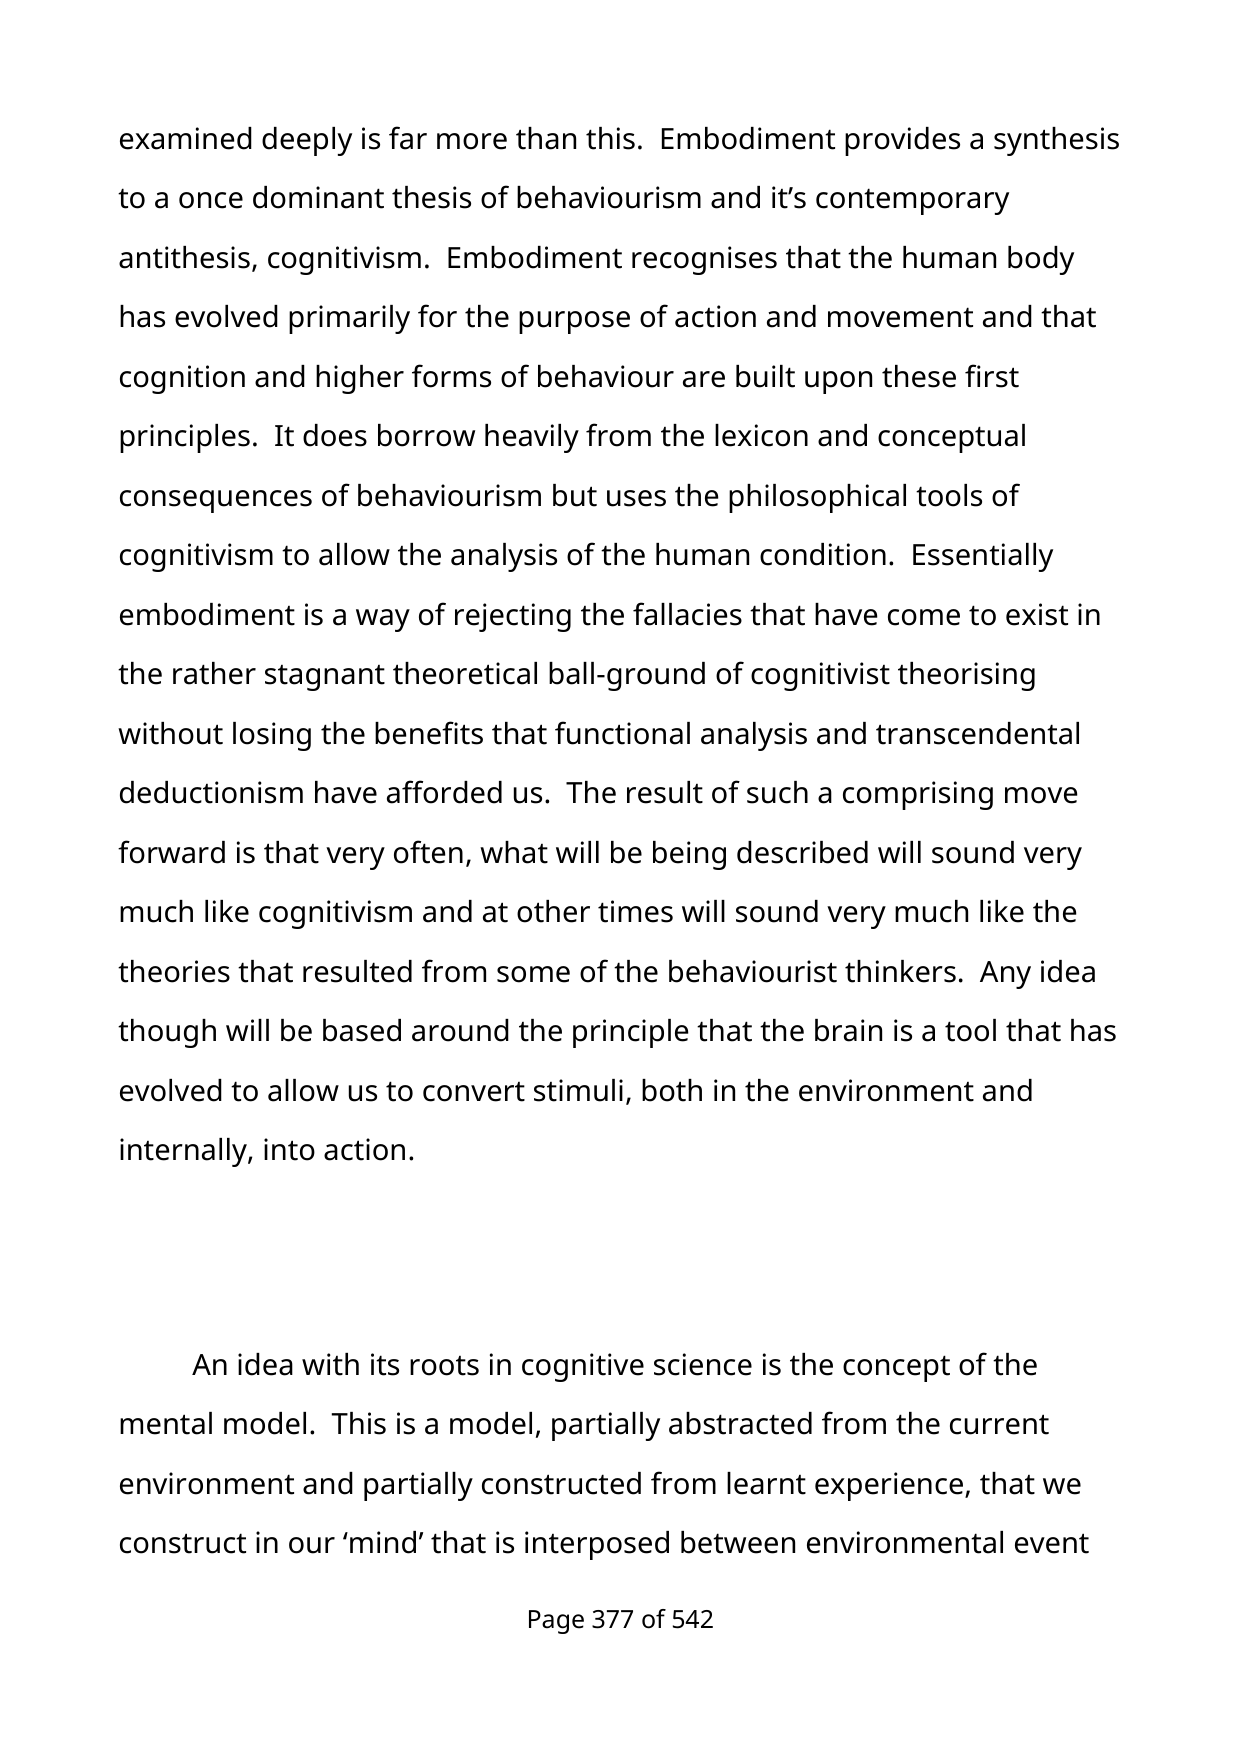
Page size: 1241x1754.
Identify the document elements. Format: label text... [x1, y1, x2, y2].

text An idea with its roots in cognitive science is the concept of the mental model. This is a model, partially abstracted from the current environment and partially constructed from learnt experience, that we construct in our ‘mind’ that is interposed between environmental event [118, 1344, 1122, 1562]
text examined deeply is far more than this. Embodiment provides a synthesis to a once dominant thesis of behaviourism and it’s contemporary antithesis, cognitivism. Embodiment recognises that the human body has evolved primarily for the purpose of action and movement and that cognition and higher forms of behaviour are built upon these first principles. It does borrow heavily from the lexicon and conceptual consequences of behaviourism but uses the philosophical tools of cognitivism to allow the analysis of the human condition. Essentially embodiment is a way of rejecting the fallacies that have come to exist in the rather stagnant theoretical ball-ground of cognitivist theorising without losing the benefits that functional analysis and transcendental deductionism have afforded us. The result of such a comprising move forward is that very often, what will be being described will sound very much like cognitivism and at other times will sound very much like the theories that resulted from some of the behaviourist thinkers. Any idea though will be based around the principle that the brain is a tool that has evolved to allow us to convert stimuli, both in the environment and internally, into action. [118, 118, 1122, 1169]
